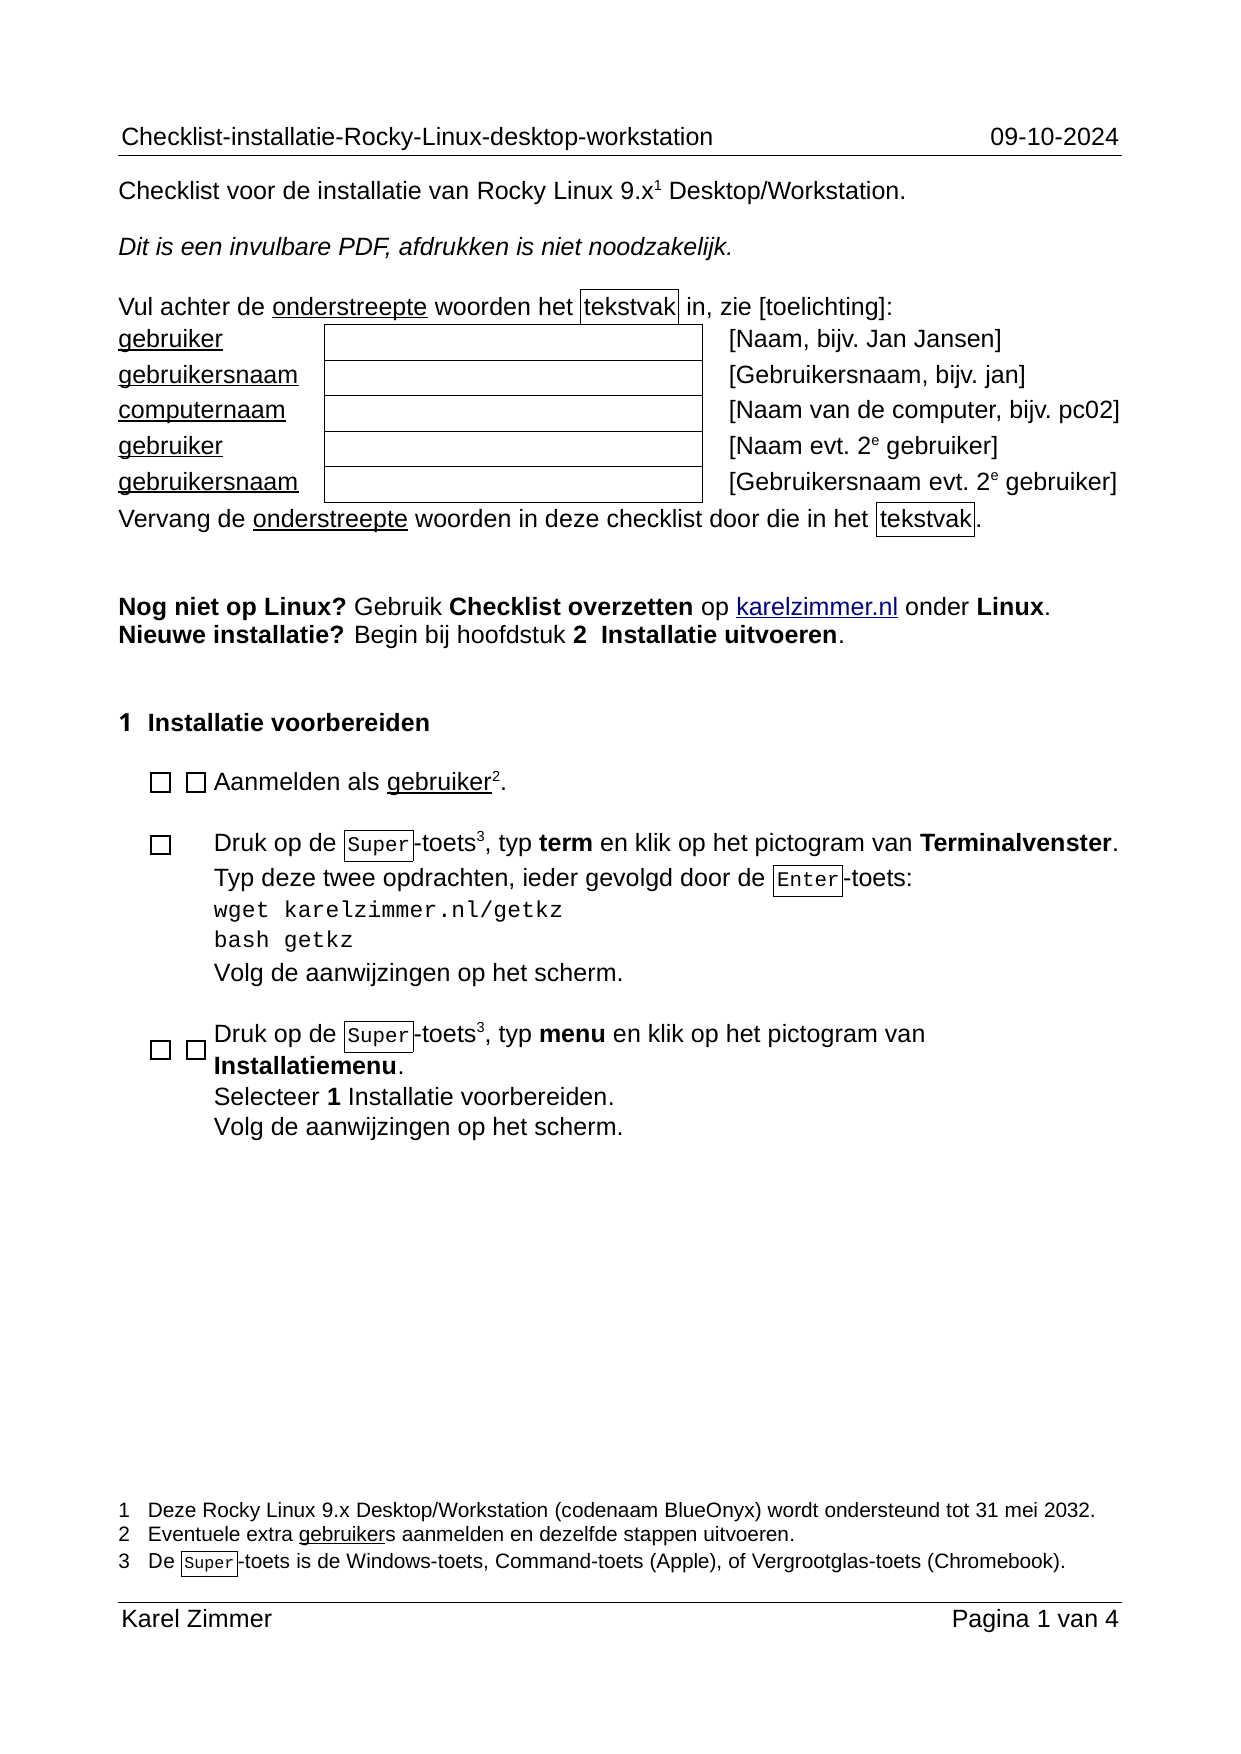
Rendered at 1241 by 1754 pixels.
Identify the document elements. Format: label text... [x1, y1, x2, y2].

text [Gebruikersnaam evt. 2e gebruiker] [703, 466, 1122, 502]
text COMPUTERNAAM [118, 395, 324, 431]
table_cell [118, 958, 142, 988]
table_cell Typ deze twee opdrachten, ieder gevolgd door de Enter-toets: [213, 863, 1122, 897]
table_cell bash getkz [213, 928, 1122, 958]
text tekstvak [877, 503, 974, 536]
table_cell [177, 928, 213, 958]
table_cell [118, 1112, 142, 1142]
table_header [118, 767, 142, 797]
table_cell [118, 928, 142, 958]
table_cell Volg de aanwijzingen op het scherm. [213, 958, 1122, 988]
table_cell [177, 958, 213, 988]
text Vul achter de ONDERSTREEPTE woorden het [118, 289, 580, 324]
table_cell [118, 863, 142, 897]
text [Naam van de computer, bijv. pc02] [703, 395, 1122, 431]
table_cell [142, 988, 177, 1018]
table_header [142, 767, 177, 797]
table_cell Druk op de Super-toets, typ term en klik op het pictogram van Terminalvenster. [213, 828, 1122, 862]
text Nog niet op Linux? Gebruik Checklist overzetten op karelzimmer.nl onder Linux. [118, 593, 1122, 621]
table_cell [118, 897, 142, 928]
text [Gebruikersnaam, bijv. jan] [703, 360, 1122, 395]
table_cell [118, 798, 142, 828]
table_cell [177, 798, 213, 828]
text tekstvak [581, 290, 678, 324]
text GEBRUIKER [118, 324, 324, 360]
table_cell [177, 828, 213, 862]
text gebruikersnaam [118, 360, 324, 395]
table_header Aanmelden als gebruiker. [213, 767, 1122, 797]
table_cell Volg de aanwijzingen op het scherm. [213, 1112, 1122, 1142]
table_cell [118, 1081, 142, 1112]
table_cell [177, 897, 213, 928]
table_cell wget karelzimmer.nl/getkz [213, 897, 1122, 928]
text Vervang de ONDERSTREEPTE woorden in deze checklist door die in het [118, 502, 876, 537]
text GEBRUIKER [118, 431, 324, 466]
table_cell [142, 798, 177, 828]
table_cell [142, 958, 177, 988]
text [Naam evt. 2e gebruiker] [703, 431, 1122, 466]
text [Naam, bijv. Jan Jansen] [703, 324, 1122, 360]
table_cell [142, 897, 177, 928]
table_cell [118, 828, 142, 862]
text Checklist voor de installatie van Rocky Linux 9.x Desktop/Workstation. [118, 177, 1122, 205]
table_cell [142, 828, 177, 862]
table_cell Druk op de Super-toets3, typ menu en klik op het pictogram van Installatiemenu. [213, 1019, 1122, 1081]
table_cell [118, 988, 142, 1018]
table_cell [177, 863, 213, 897]
table_cell [213, 988, 1122, 1018]
text Nieuwe installatie? Begin bij hoofdstuk 2 Installatie uitvoeren. [118, 621, 1122, 649]
text . [975, 502, 1122, 537]
text Deze Rocky Linux 9.x Desktop/Workstation (codenaam BlueOnyx) wordt ondersteund tot 31 mei 2032. [118, 1499, 1122, 1522]
table_cell [142, 1081, 177, 1112]
table_cell [213, 798, 1122, 828]
table_cell [142, 1019, 177, 1081]
text Dit is een invulbare PDF, afdrukken is niet noodzakelijk. [118, 233, 1122, 261]
table_cell [142, 863, 177, 897]
table_cell [177, 1081, 213, 1112]
text GEBRUIKERSNaaM [118, 466, 324, 502]
table_cell [142, 928, 177, 958]
text in, zie [toelichting]: [679, 289, 1122, 324]
table_cell [177, 988, 213, 1018]
table_cell Selecteer 1 Installatie voorbereiden. [213, 1081, 1122, 1112]
list Installatie voorbereiden [118, 705, 1122, 739]
table_cell [118, 1019, 142, 1081]
table_cell [177, 1019, 213, 1081]
table_cell [142, 1112, 177, 1142]
table_cell [177, 1112, 213, 1142]
table_header [177, 767, 213, 797]
